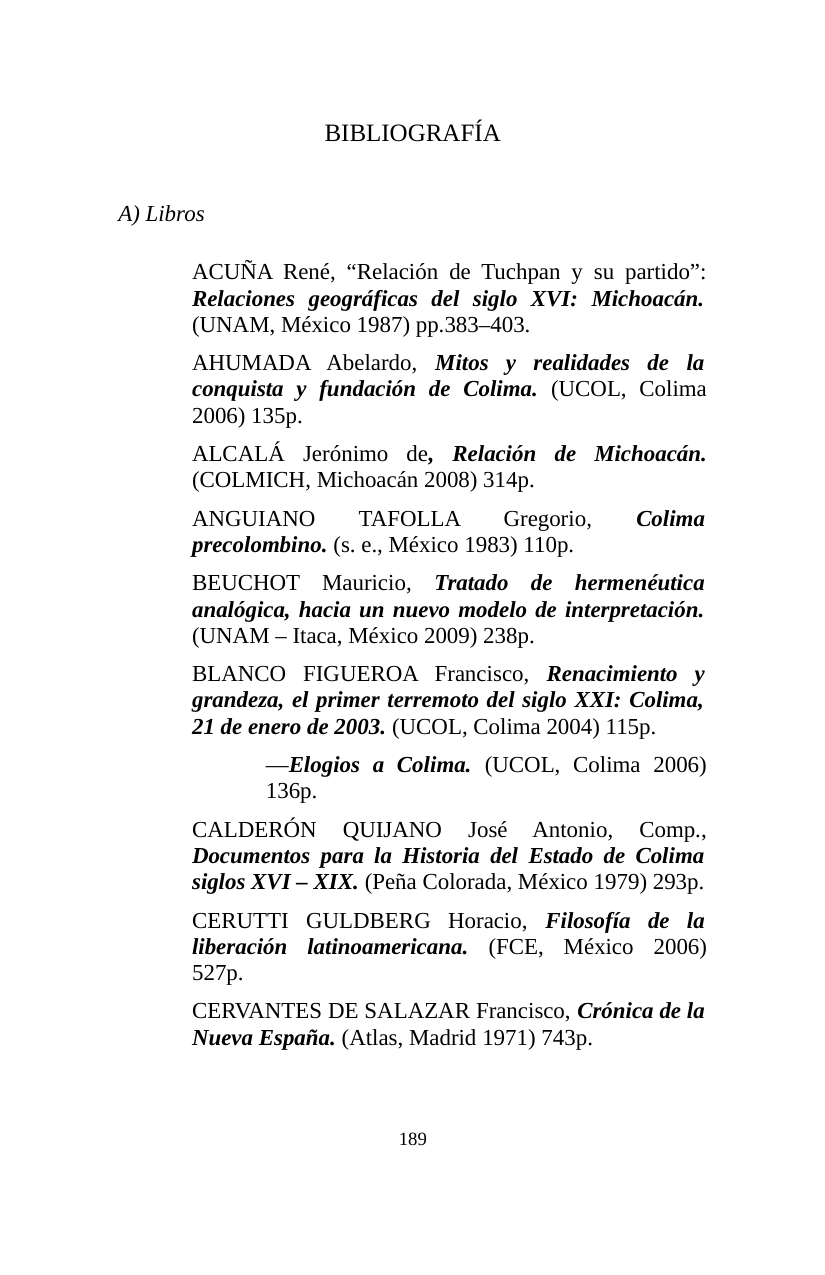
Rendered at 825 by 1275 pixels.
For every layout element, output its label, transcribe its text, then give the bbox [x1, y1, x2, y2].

text BLANCO FIGUEROA Francisco, Renacimiento y grandeza, el primer terremoto del siglo XXI: Colima, 21 de enero de 2003. (UCOL, Colima 2004) 115p. [192, 660, 707, 739]
text A) Libros [118, 199, 707, 226]
text AHUMADA Abelardo, Mitos y realidades de la conquista y fundación de Colima. (UCOL, Colima 2006) 135p. [192, 349, 707, 428]
text ACUÑA René, “Relación de Tuchpan y su partido”: Relaciones geográficas del siglo XVI: Michoacán. (UNAM, México 1987) pp.383–403. [192, 258, 707, 337]
text CALDERÓN QUIJANO José Antonio, Comp., Documentos para la Historia del Estado de Colima siglos XVI – XIX. (Peña Colorada, México 1979) 293p. [192, 816, 707, 895]
text CERVANTES DE SALAZAR Francisco, Crónica de la Nueva España. (Atlas, Madrid 1971) 743p. [192, 998, 707, 1050]
text CERUTTI GULDBERG Horacio, Filosofía de la liberación latinoamericana. (FCE, México 2006) 527p. [192, 907, 707, 986]
text ALCALÁ Jerónimo de, Relación de Michoacán. (COLMICH, Michoacán 2008) 314p. [192, 440, 707, 493]
text BIBLIOGRAFÍA [118, 118, 707, 147]
text —Elogios a Colima. (UCOL, Colima 2006) 136p. [266, 751, 707, 804]
text ANGUIANO TAFOLLA Gregorio, Colima precolombino. (s. e., México 1983) 110p. [192, 505, 707, 557]
text BEUCHOT Mauricio, Tratado de hermenéutica analógica, hacia un nuevo modelo de interpretación. (UNAM – Itaca, México 2009) 238p. [192, 569, 707, 648]
